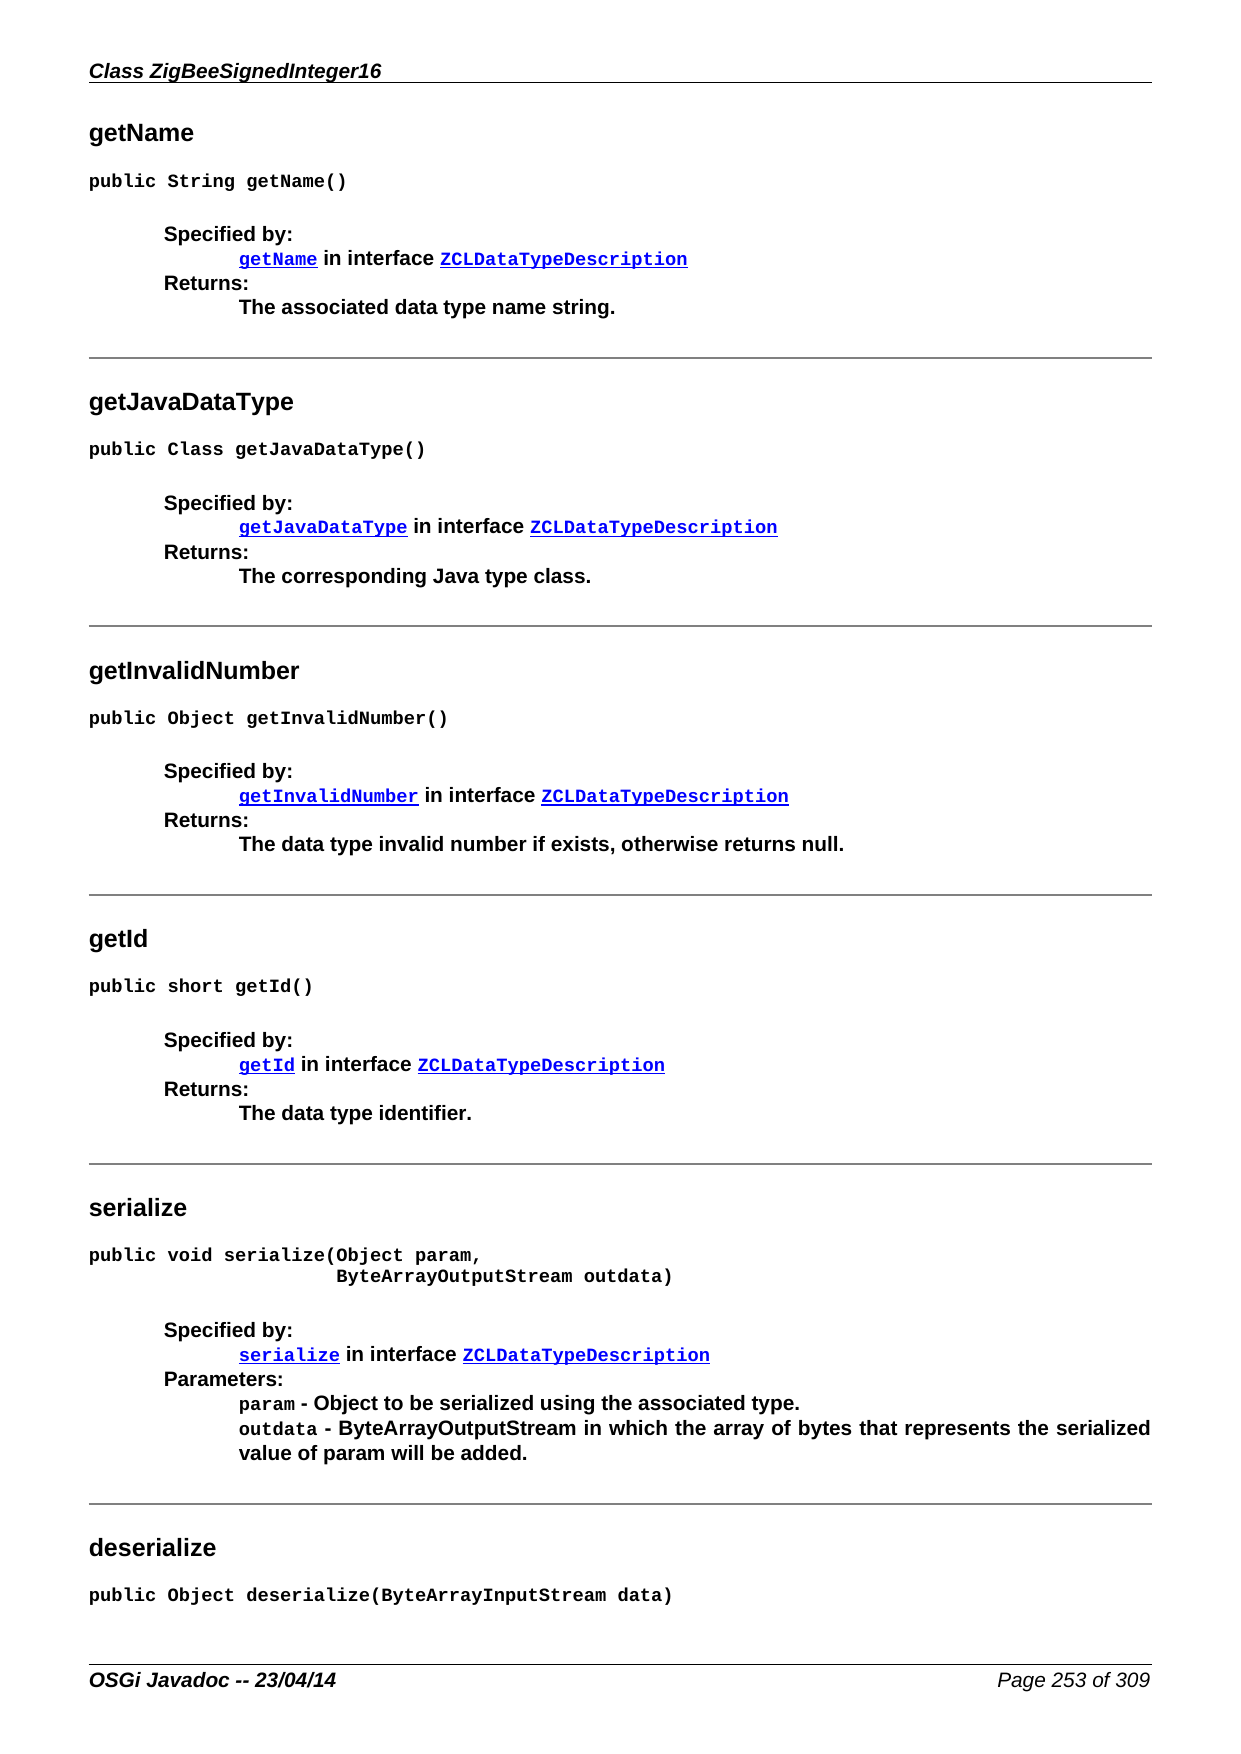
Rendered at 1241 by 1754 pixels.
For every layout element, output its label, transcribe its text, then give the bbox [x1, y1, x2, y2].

text Parameters: [163, 1367, 1152, 1391]
text public void serialize(Object param, ByteArrayOutputStream outdata) [88, 1246, 1152, 1288]
text The data type invalid number if exists, otherwise returns null. [238, 832, 1152, 856]
subtitle getInvalidNumber [88, 656, 1152, 684]
text Specified by: [163, 759, 1152, 783]
text public String getName() [88, 171, 1152, 193]
text Returns: [163, 808, 1152, 832]
subtitle getJavaDataType [88, 387, 1152, 416]
subtitle getId [88, 924, 1152, 953]
text public Class getJavaDataType() [88, 440, 1152, 461]
text param - Object to be serialized using the associated type. [238, 1391, 1152, 1416]
subtitle deserialize [88, 1533, 1152, 1562]
text serialize in interface ZCLDataTypeDescription [238, 1342, 1152, 1367]
text Specified by: [163, 1318, 1152, 1342]
text The data type identifier. [238, 1101, 1152, 1125]
subtitle serialize [88, 1193, 1152, 1222]
text The corresponding Java type class. [238, 563, 1152, 587]
subtitle getName [88, 118, 1152, 147]
text public short getId() [88, 977, 1152, 998]
text Specified by: [163, 490, 1152, 514]
text getJavaDataType in interface ZCLDataTypeDescription [238, 514, 1152, 539]
text getInvalidNumber in interface ZCLDataTypeDescription [238, 783, 1152, 808]
text Specified by: [163, 1028, 1152, 1052]
text public Object getInvalidNumber() [88, 709, 1152, 730]
text Specified by: [163, 222, 1152, 246]
text The associated data type name string. [238, 295, 1152, 319]
text outdata - ByteArrayOutputStream in which the array of bytes that represents the serialized value of param will be added. [238, 1416, 1152, 1465]
text getName in interface ZCLDataTypeDescription [238, 246, 1152, 271]
text Returns: [163, 271, 1152, 295]
text public Object deserialize(ByteArrayInputStream data) [88, 1586, 1152, 1607]
text Returns: [163, 1077, 1152, 1101]
text getId in interface ZCLDataTypeDescription [238, 1052, 1152, 1077]
text Returns: [163, 539, 1152, 563]
